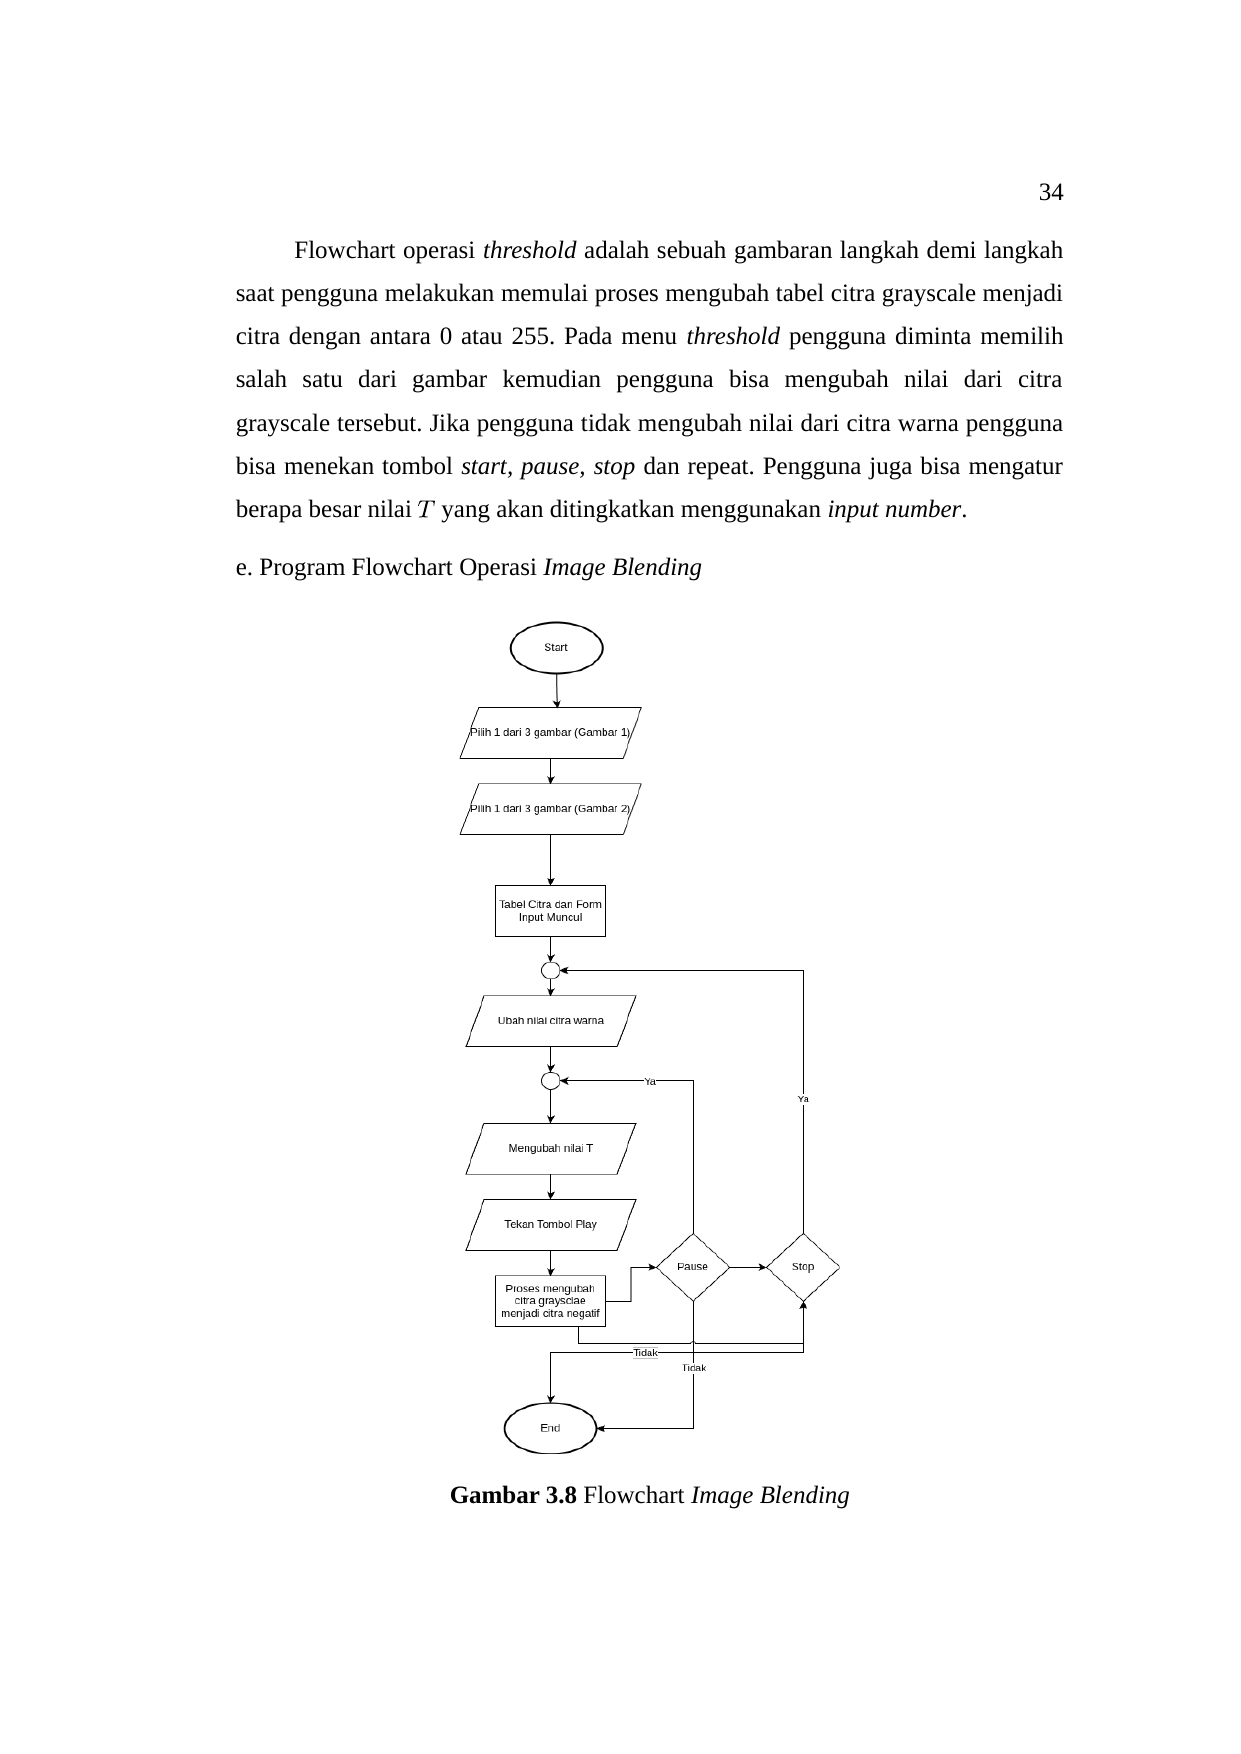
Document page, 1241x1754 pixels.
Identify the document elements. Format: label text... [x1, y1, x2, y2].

text Gambar 3.8 Flowchart Image Blending [445, 1454, 854, 1509]
text Flowchart operasi threshold adalah sebuah gambaran langkah demi langkah saat pengguna melakukan memulai proses mengubah tabel citra grayscale menjadi citra dengan antara 0 atau 255. Pada menu threshold pengguna diminta memilih salah satu dari gambar kemudian pengguna bisa mengubah nilai dari citra grayscale tersebut. Jika pengguna tidak mengubah nilai dari citra warna pengguna bisa menekan tombol start, pause, stop dan repeat. Pengguna juga bisa mengatur berapa besar nilai yang akan ditingkatkan menggunakan input number. [236, 235, 1063, 523]
list Program Flowchart Operasi Image Blending [236, 552, 1063, 580]
picture [459, 621, 840, 1454]
